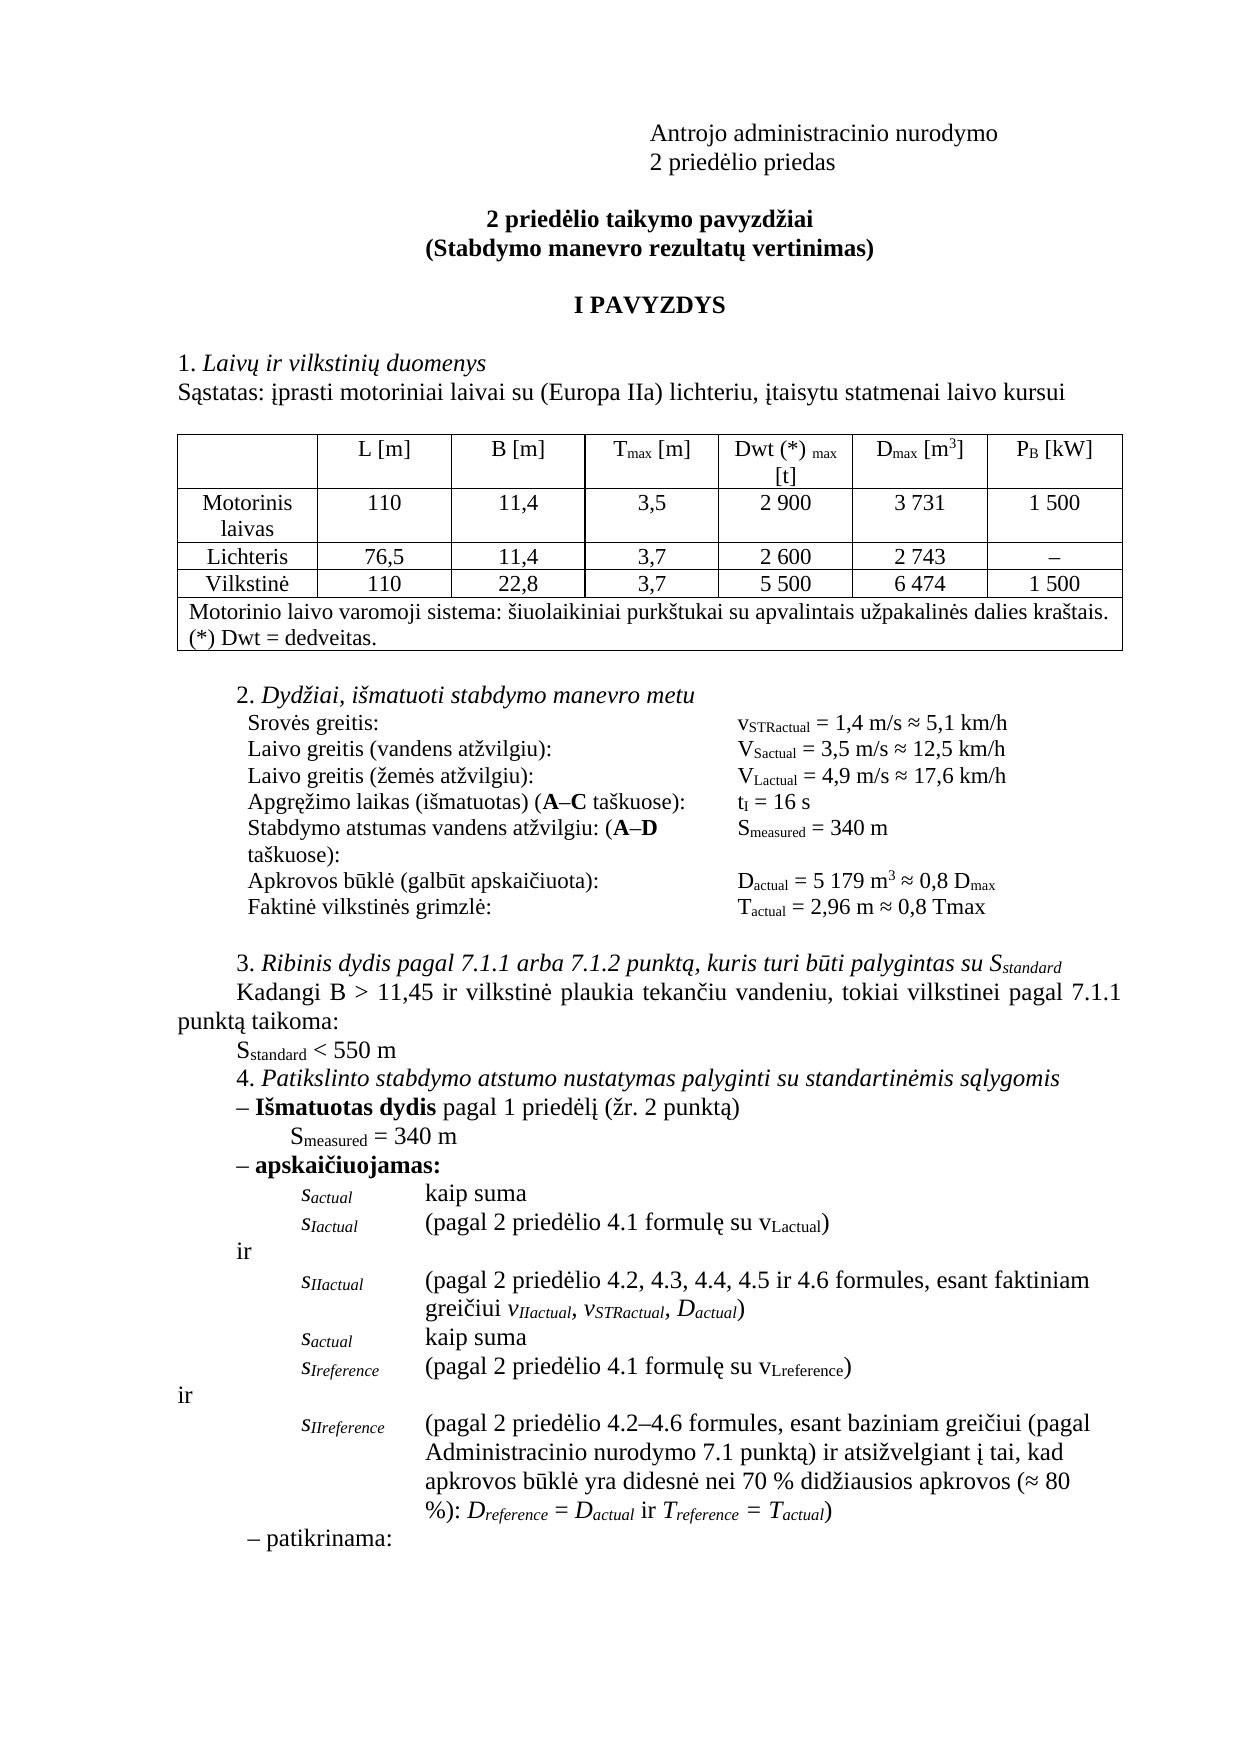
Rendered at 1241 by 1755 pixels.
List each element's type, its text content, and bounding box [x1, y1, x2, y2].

table_header Dwt (*) max [t] [719, 435, 852, 488]
table_cell 3 731 [853, 489, 987, 542]
text 3. Ribinis dydis pagal 7.1.1 arba 7.1.2 punktą, kuris turi būti palygintas su Sstandard [177, 948, 1122, 977]
text ir [177, 1380, 1122, 1408]
table_cell Lichteris [178, 543, 317, 569]
table_cell 3,5 [586, 489, 718, 542]
table_cell (pagal 2 priedėlio 4.1 formulę su vLreference) [414, 1351, 1122, 1380]
table_header B [m] [452, 435, 584, 488]
table_header sIIactual [177, 1265, 413, 1322]
text 2. Dydžiai, išmatuoti stabdymo manevro metu [177, 680, 1122, 709]
table_cell Dactual = 5 179 m3 ≈~= 0,8 Dmax [726, 867, 1122, 893]
table_cell Tactual = 2,96 m ≈~= 0,8 Tmax [726, 894, 1122, 920]
table_cell VSactual = 3,5 m/s ≈~= 12,5 km/h [726, 735, 1122, 762]
table_header kaip suma [414, 1179, 1122, 1207]
table_cell 76,5 [318, 543, 451, 569]
text Sąstatas: įprasti motoriniai laivai su (Europa IIa) lichteriu, įtaisytu statmenai laivo kursui [177, 377, 1122, 406]
table_cell 3,7 [586, 570, 718, 597]
table_cell 1 500 [988, 570, 1122, 597]
text I PAVYZDYS [177, 291, 1122, 319]
text Kadangi B > 11,45 ir vilkstinė plaukia tekančiu vandeniu, tokiai vilkstinei pagal 7.1.1 punktą taikoma: [177, 977, 1122, 1035]
text 1. Laivų ir vilkstinių duomenys [177, 348, 1122, 377]
table_cell Motorinio laivo varomoji sistema: šiuolaikiniai purkštukai su apvalintais užpakalinės dalies kraštais. (*) Dwt = dedveitas. [178, 598, 1122, 650]
table_header L [m] [318, 435, 451, 488]
table_header vSTRactual = 1,4 m/s ≈~= 5,1 km/h [726, 709, 1122, 735]
table_cell Faktinė vilkstinės grimzlė: [177, 894, 726, 920]
text (Stabdymo manevro rezultatų vertinimas) [177, 233, 1122, 262]
text – Išmatuotas dydis pagal 1 priedėlį (žr. 2 punktą) [177, 1092, 1122, 1121]
table_cell sIactual [177, 1207, 413, 1236]
table_cell (pagal 2 priedėlio 4.1 formulę su vLactual) [414, 1207, 1122, 1236]
text – apskaičiuojamas: [177, 1150, 1122, 1178]
table_cell Apkrovos būklė (galbūt apskaičiuota): [177, 867, 726, 893]
table_header sIIreference [177, 1409, 413, 1523]
table_cell sIreference [177, 1351, 413, 1380]
table_cell Motorinis laivas [178, 489, 317, 542]
table_cell 2 900 [719, 489, 852, 542]
table_cell 2 743 [853, 543, 987, 569]
text Smeasured = 340 m [177, 1121, 1122, 1150]
table_cell 22,8 [452, 570, 584, 597]
text Antrojo administracinio nurodymo [649, 118, 1122, 147]
table_cell 110 [318, 570, 451, 597]
table_cell Laivo greitis (vandens atžvilgiu): [177, 735, 726, 762]
table_cell – [988, 543, 1122, 569]
table_cell VLactual = 4,9 m/s ≈~= 17,6 km/h [726, 762, 1122, 788]
table_cell 110 [318, 489, 451, 542]
table_cell 11,4 [452, 489, 584, 542]
table_cell 2 600 [719, 543, 852, 569]
table_cell 1 500 [988, 489, 1122, 542]
table_header (pagal 2 priedėlio 4.2, 4.3, 4.4, 4.5 ir 4.6 formules, esant faktiniam greičiui vIIactual, vSTRactual, Dactual) [414, 1265, 1122, 1322]
table_cell – patikrinama: [177, 1524, 413, 1552]
table_cell 6 474 [853, 570, 987, 597]
text 2 priedėlio priedas [649, 147, 1122, 176]
table_header PB [kW] [988, 435, 1122, 488]
text ir [177, 1236, 1122, 1265]
table_cell Vilkstinė [178, 570, 317, 597]
table_cell Stabdymo atstumas vandens atžvilgiu: (A–D taškuose): [177, 814, 726, 867]
table_cell 3,7 [586, 543, 718, 569]
table_header [178, 435, 317, 488]
table_header Dmax [m3] [853, 435, 987, 488]
text 4. Patikslinto stabdymo atstumo nustatymas palyginti su standartinėmis sąlygomis [177, 1063, 1122, 1092]
text Sstandard < 550 m [177, 1035, 1122, 1063]
table_cell 5 500 [719, 570, 852, 597]
table_cell Apgręžimo laikas (išmatuotas) (A–C taškuose): [177, 788, 726, 814]
table_header (pagal 2 priedėlio 4.2–4.6 formules, esant baziniam greičiui (pagal Administracinio nurodymo 7.1 punktą) ir atsižvelgiant į tai, kad apkrovos būklė yra didesnė nei 70 % didžiausios apkrovos (≈~= 80 %): Dreference = Dactual ir Treference = Tactual) [414, 1409, 1122, 1523]
table_header Tmax [m] [586, 435, 718, 488]
table_cell [414, 1524, 1122, 1552]
table_cell Laivo greitis (žemės atžvilgiu): [177, 762, 726, 788]
table_cell 11,4 [452, 543, 584, 569]
table_cell Smeasured = 340 m [726, 814, 1122, 867]
table_cell tI = 16 s [726, 788, 1122, 814]
table_header sactual [177, 1179, 413, 1207]
text 2 priedėlio taikymo pavyzdžiai [177, 204, 1122, 233]
table_cell sactual [177, 1322, 413, 1351]
table_header Srovės greitis: [177, 709, 726, 735]
table_cell kaip suma [414, 1322, 1122, 1351]
